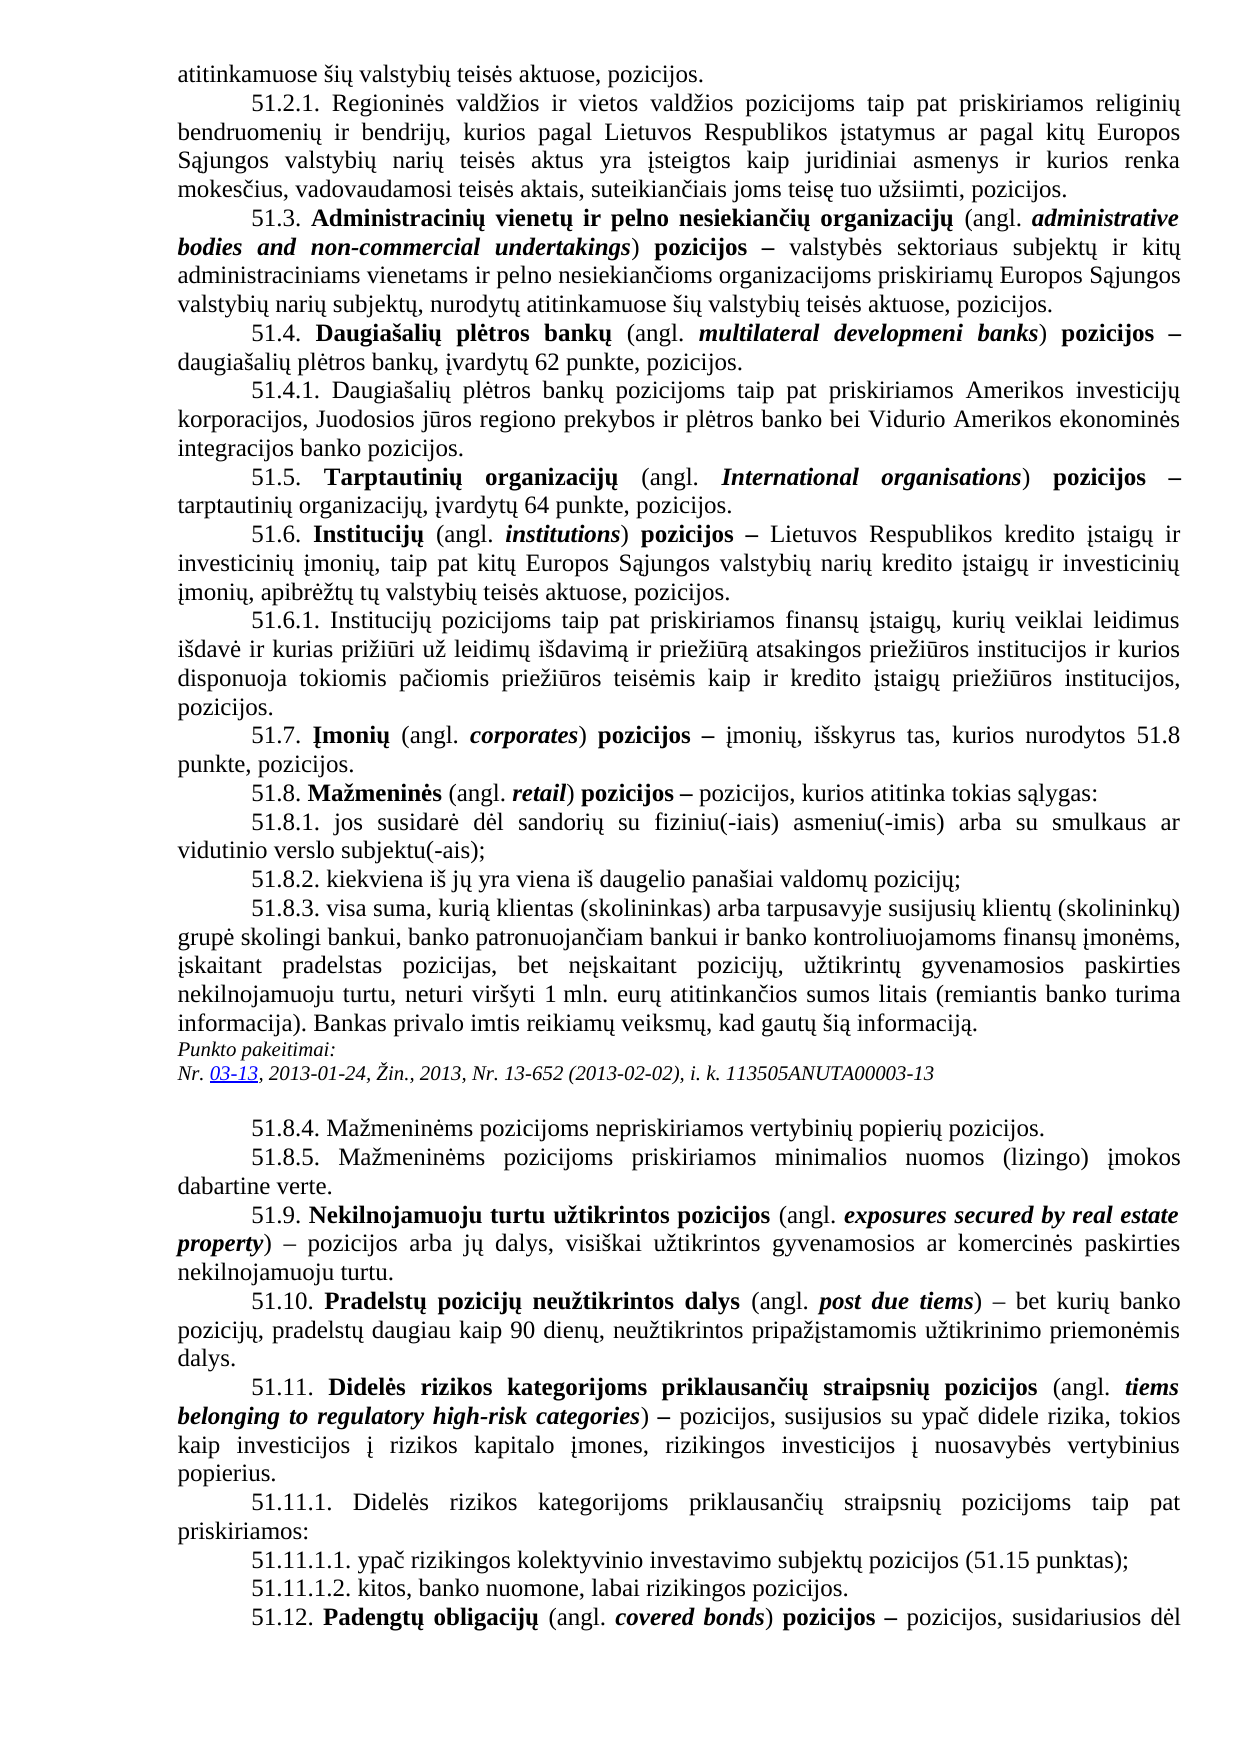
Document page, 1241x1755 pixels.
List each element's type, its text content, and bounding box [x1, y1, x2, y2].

text 51.11.1.1. ypač rizikingos kolektyvinio investavimo subjektų pozicijos (51.15 punktas); [177, 1545, 1181, 1573]
text 51.11.1. Didelės rizikos kategorijoms priklausančių straipsnių pozicijoms taip pat priskiriamos: [177, 1487, 1181, 1545]
text 51.8.5. Mažmeninėms pozicijoms priskiriamos minimalios nuomos (lizingo) įmokos dabartine verte. [177, 1142, 1181, 1200]
text 51.8.2. kiekviena iš jų yra viena iš daugelio panašiai valdomų pozicijų; [177, 864, 1181, 893]
text 51.11.1.2. kitos, banko nuomone, labai rizikingos pozicijos. [177, 1573, 1181, 1602]
text 51.11. Didelės rizikos kategorijoms priklausančių straipsnių pozicijos (angl. tiems belonging to regulatory high-risk categories) – pozicijos, susijusios su ypač didele rizika, tokios kaip investicijos į rizikos kapitalo įmones, rizikingos investicijos į nuosavybės vertybinius popierius. [177, 1372, 1181, 1487]
text 51.4.1. Daugiašalių plėtros bankų pozicijoms taip pat priskiriamos Amerikos investicijų korporacijos, Juodosios jūros regiono prekybos ir plėtros banko bei Vidurio Amerikos ekonominės integracijos banko pozicijos. [177, 375, 1181, 462]
text 51.8.1. jos susidarė dėl sandorių su fiziniu(-iais) asmeniu(-imis) arba su smulkaus ar vidutinio verslo subjektu(-ais); [177, 807, 1181, 864]
text 51.12. Padengtų obligacijų (angl. covered bonds) pozicijos – pozicijos, susidariusios dėl [177, 1602, 1181, 1631]
text 51.8.3. visa suma, kurią klientas (skolininkas) arba tarpusavyje susijusių klientų (skolininkų) grupė skolingi bankui, banko patronuojančiam bankui ir banko kontroliuojamoms finansų įmonėms, įskaitant pradelstas pozicijas, bet neįskaitant pozicijų, užtikrintų gyvenamosios paskirties nekilnojamuoju turtu, neturi viršyti 1 mln. eurų atitinkančios sumos litais (remiantis banko turima informacija). Bankas privalo imtis reikiamų veiksmų, kad gautų šią informaciją. [177, 893, 1181, 1037]
text 51.8.4. Mažmeninėms pozicijoms nepriskiriamos vertybinių popierių pozicijos. [177, 1113, 1181, 1142]
text 51.3. Administracinių vienetų ir pelno nesiekiančių organizacijų (angl. administrative bodies and non-commercial undertakings) pozicijos – valstybės sektoriaus subjektų ir kitų administraciniams vienetams ir pelno nesiekiančioms organizacijoms priskiriamų Europos Sąjungos valstybių narių subjektų, nurodytų atitinkamuose šių valstybių teisės aktuose, pozicijos. [177, 203, 1181, 318]
text Nr. 03-13, 2013-01-24, Žin., 2013, Nr. 13-652 (2013-02-02), i. k. 113505ANUTA00003-13 [177, 1061, 1181, 1085]
text Punkto pakeitimai: [177, 1037, 1181, 1061]
text atitinkamuose šių valstybių teisės aktuose, pozicijos. [177, 59, 1181, 88]
text 51.7. Įmonių (angl. corporates) pozicijos – įmonių, išskyrus tas, kurios nurodytos 51.8 punkte, pozicijos. [177, 720, 1181, 778]
text 51.4. Daugiašalių plėtros bankų (angl. multilateral developmeni banks) pozicijos – daugiašalių plėtros bankų, įvardytų 62 punkte, pozicijos. [177, 318, 1181, 375]
text 51.2.1. Regioninės valdžios ir vietos valdžios pozicijoms taip pat priskiriamos religinių bendruomenių ir bendrijų, kurios pagal Lietuvos Respublikos įstatymus ar pagal kitų Europos Sąjungos valstybių narių teisės aktus yra įsteigtos kaip juridiniai asmenys ir kurios renka mokesčius, vadovaudamosi teisės aktais, suteikiančiais joms teisę tuo užsiimti, pozicijos. [177, 88, 1181, 203]
text 51.10. Pradelstų pozicijų neužtikrintos dalys (angl. post due tiems) – bet kurių banko pozicijų, pradelstų daugiau kaip 90 dienų, neužtikrintos pripažįstamomis užtikrinimo priemonėmis dalys. [177, 1286, 1181, 1372]
text 51.6.1. Institucijų pozicijoms taip pat priskiriamos finansų įstaigų, kurių veiklai leidimus išdavė ir kurias prižiūri už leidimų išdavimą ir priežiūrą atsakingos priežiūros institucijos ir kurios disponuoja tokiomis pačiomis priežiūros teisėmis kaip ir kredito įstaigų priežiūros institucijos, pozicijos. [177, 605, 1181, 720]
text 51.6. Institucijų (angl. institutions) pozicijos – Lietuvos Respublikos kredito įstaigų ir investicinių įmonių, taip pat kitų Europos Sąjungos valstybių narių kredito įstaigų ir investicinių įmonių, apibrėžtų tų valstybių teisės aktuose, pozicijos. [177, 519, 1181, 605]
text 51.5. Tarptautinių organizacijų (angl. International organisations) pozicijos – tarptautinių organizacijų, įvardytų 64 punkte, pozicijos. [177, 462, 1181, 519]
text 51.8. Mažmeninės (angl. retail) pozicijos – pozicijos, kurios atitinka tokias sąlygas: [177, 778, 1181, 807]
text 51.9. Nekilnojamuoju turtu užtikrintos pozicijos (angl. exposures secured by real estate property) – pozicijos arba jų dalys, visiškai užtikrintos gyvenamosios ar komercinės paskirties nekilnojamuoju turtu. [177, 1200, 1181, 1286]
